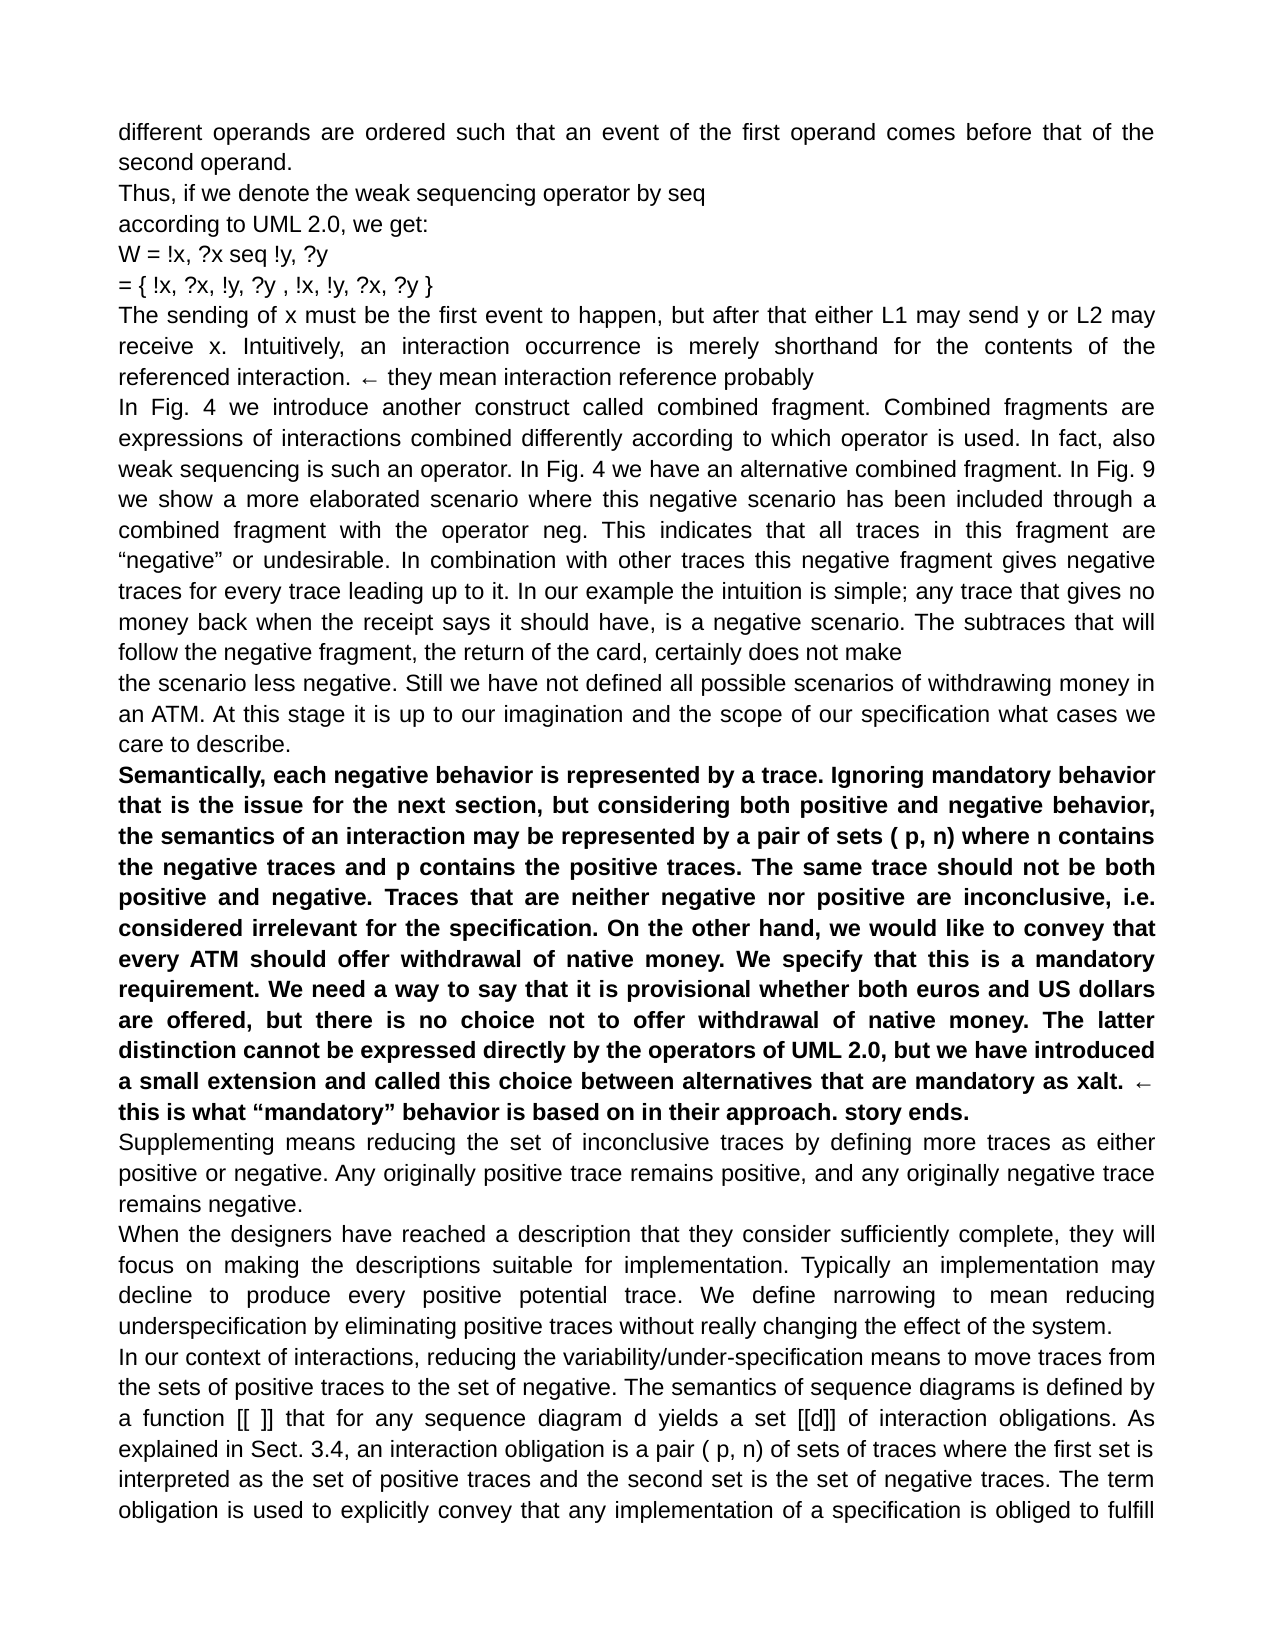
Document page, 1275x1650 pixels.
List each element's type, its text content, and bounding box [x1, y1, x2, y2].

text In our context of interactions, reducing the variability/under-specification means to move traces from the sets of positive traces to the set of negative. The semantics of sequence diagrams is defined by a function [[ ]] that for any sequence diagram d yields a set [[d]] of interaction obligations. As explained in Sect. 3.4, an interaction obligation is a pair ( p, n) of sets of traces where the first set is interpreted as the set of positive traces and the second set is the set of negative traces. The term obligation is used to explicitly convey that any implementation of a specification is obliged to fulfill [118, 1343, 1157, 1523]
text W = !x, ?x seq !y, ?y [118, 241, 1157, 267]
text Supplementing means reducing the set of inconclusive traces by defining more traces as either positive or negative. Any originally positive trace remains positive, and any originally negative trace remains negative. [118, 1129, 1157, 1217]
text Semantically, each negative behavior is represented by a trace. Ignoring mandatory behavior that is the issue for the next section, but considering both positive and negative behavior, the semantics of an interaction may be represented by a pair of sets ( p, n) where n contains the negative traces and p contains the positive traces. The same trace should not be both positive and negative. Traces that are neither negative nor positive are inconclusive, i.e. considered irrelevant for the specification. On the other hand, we would like to convey that every ATM should offer withdrawal of native money. We specify that this is a mandatory requirement. We need a way to say that it is provisional whether both euros and US dollars are offered, but there is no choice not to offer withdrawal of native money. The latter distinction cannot be expressed directly by the operators of UML 2.0, but we have introduced a small extension and called this choice between alternatives that are mandatory as xalt. ← this is what “mandatory” behavior is based on in their approach. story ends. [118, 761, 1157, 1125]
text according to UML 2.0, we get: [118, 210, 1157, 237]
text When the designers have reached a description that they consider sufficiently complete, they will focus on making the descriptions suitable for implementation. Typically an implementation may decline to produce every positive potential trace. We define narrowing to mean reducing underspecification by eliminating positive traces without really changing the effect of the system. [118, 1221, 1157, 1339]
text the scenario less negative. Still we have not defined all possible scenarios of withdrawing money in an ATM. At this stage it is up to our imagination and the scope of our specification what cases we care to describe. [118, 669, 1157, 757]
text Thus, if we denote the weak sequencing operator by seq [118, 179, 1157, 206]
text In Fig. 4 we introduce another construct called combined fragment. Combined fragments are expressions of interactions combined differently according to which operator is used. In fact, also weak sequencing is such an operator. In Fig. 4 we have an alternative combined fragment. In Fig. 9 we show a more elaborated scenario where this negative scenario has been included through a combined fragment with the operator neg. This indicates that all traces in this fragment are “negative” or undesirable. In combination with other traces this negative fragment gives negative traces for every trace leading up to it. In our example the intuition is simple; any trace that gives no money back when the receipt says it should have, is a negative scenario. The subtraces that will follow the negative fragment, the return of the card, certainly does not make [118, 394, 1157, 666]
text = { !x, ?x, !y, ?y , !x, !y, ?x, ?y } [118, 271, 1157, 298]
text different operands are ordered such that an event of the first operand comes before that of the second operand. [118, 118, 1157, 176]
text The sending of x must be the first event to happen, but after that either L1 may send y or L2 may receive x. Intuitively, an interaction occurrence is merely shorthand for the contents of the referenced interaction. ← they mean interaction reference probably [118, 302, 1157, 390]
